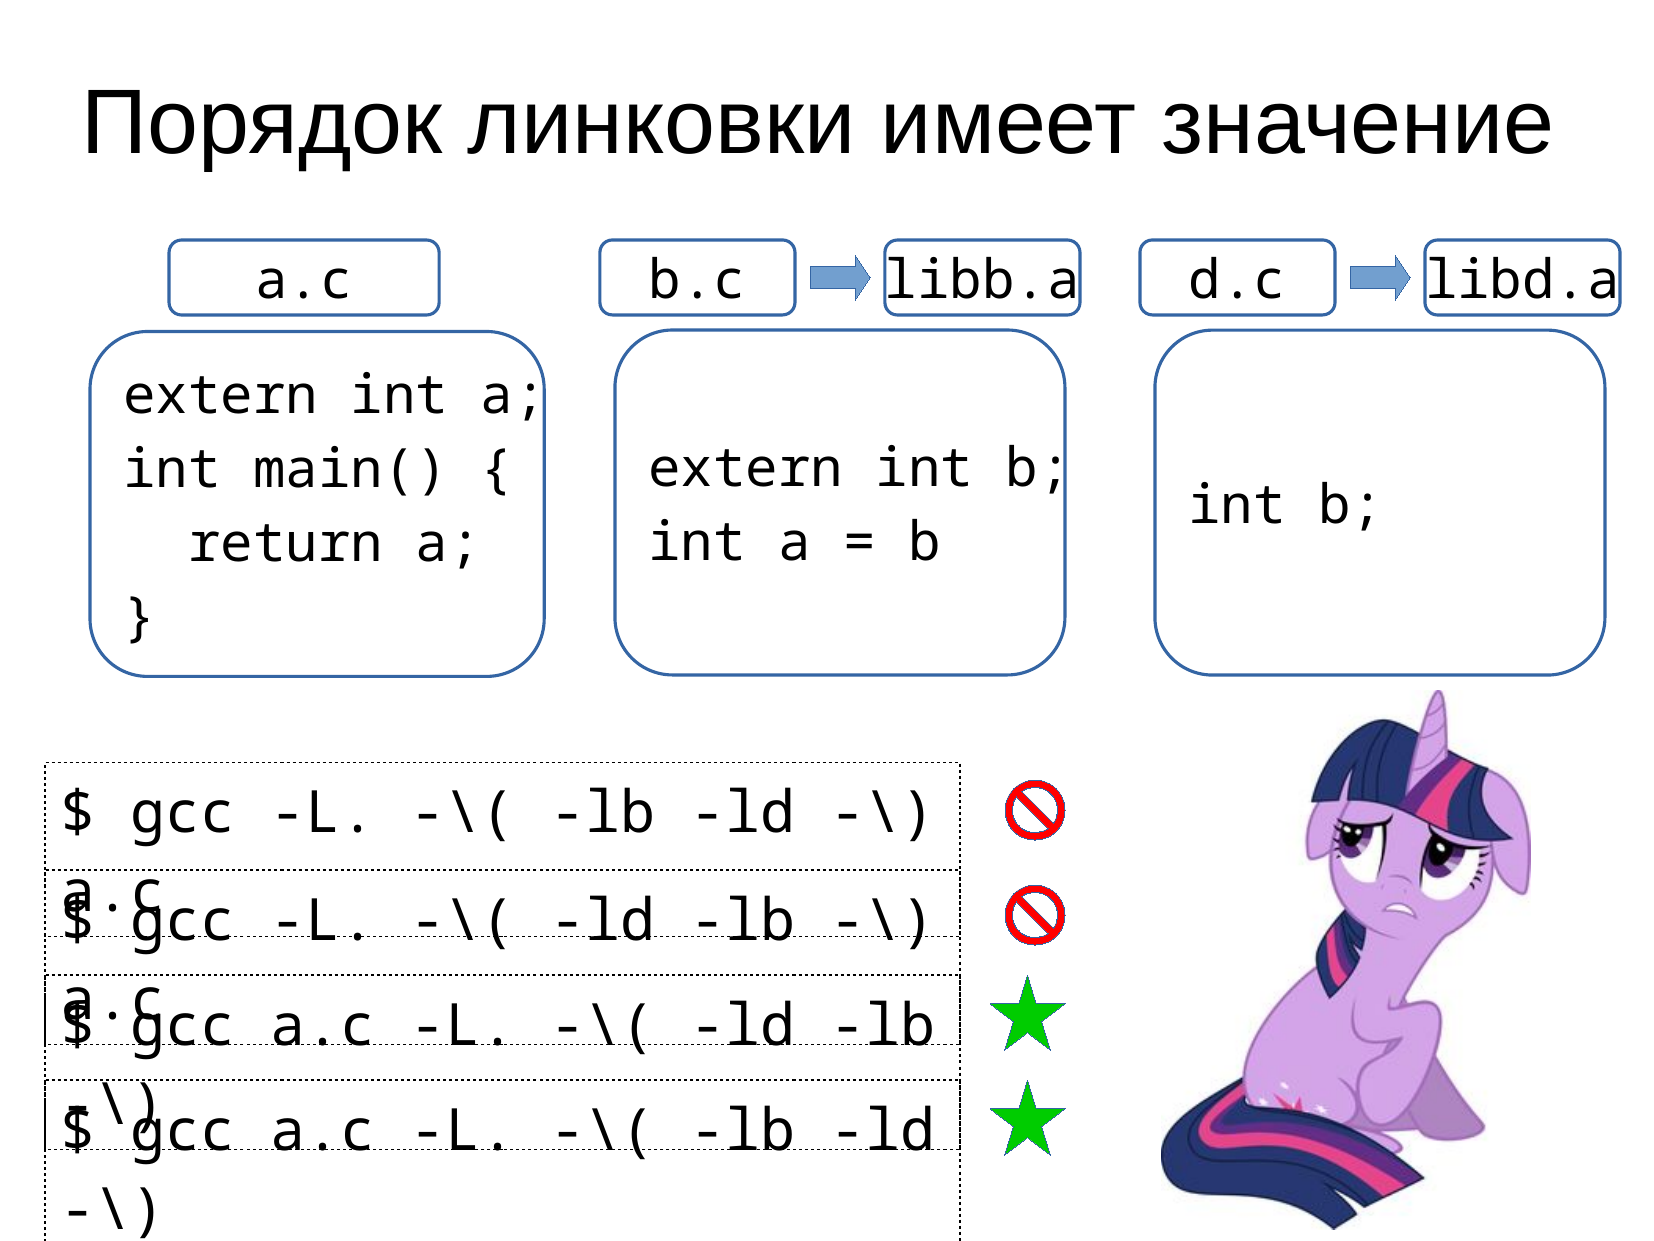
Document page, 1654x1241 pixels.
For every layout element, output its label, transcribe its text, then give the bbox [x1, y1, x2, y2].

text_box [1005, 885, 1066, 946]
text_box libd.a [1424, 240, 1621, 316]
text_box [990, 975, 1066, 1051]
text_box b.c [599, 239, 796, 315]
text_box $ gcc a.c -L. -\( -lb -ld -\) [45, 1080, 961, 1174]
text_box int b; [1154, 330, 1605, 676]
text_box [1350, 255, 1411, 301]
picture [1161, 690, 1531, 1231]
text_box d.c [1139, 239, 1336, 315]
text_box [1005, 780, 1066, 841]
text_box extern int b; int a = b [614, 330, 1065, 675]
text_box extern int a; int main() { return a; } [90, 331, 545, 677]
text_box $ gcc -L. -\( -lb -ld -\) a.c [45, 762, 961, 857]
text_box $ gcc -L. -\( -ld -lb -\) a.c [45, 870, 961, 964]
text_box libb.a [884, 240, 1081, 316]
text_box [990, 1080, 1066, 1156]
title Порядок линковки имеет значение [75, 17, 1564, 226]
text_box a.c [169, 240, 440, 316]
text_box $ gcc a.c -L. -\( -ld -lb -\) [45, 975, 961, 1069]
text_box [810, 255, 871, 301]
